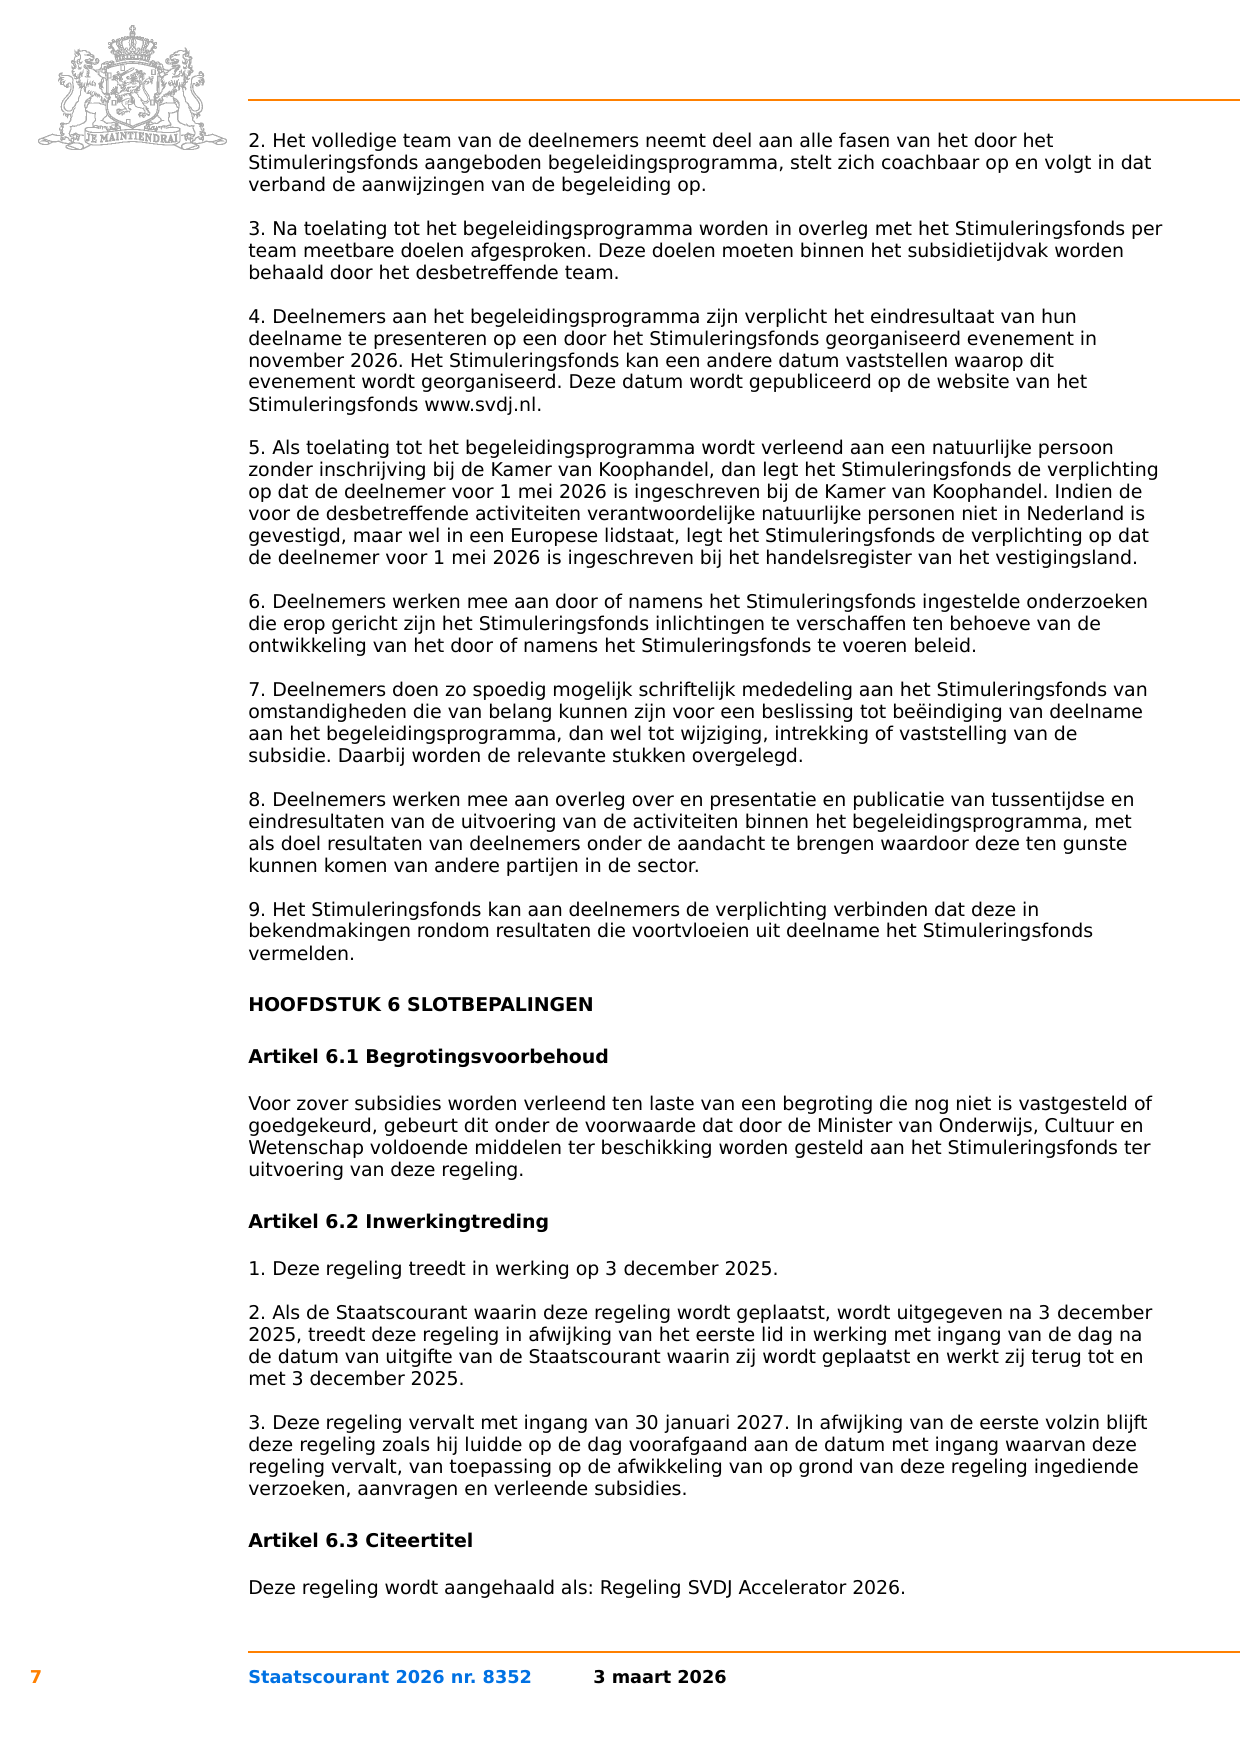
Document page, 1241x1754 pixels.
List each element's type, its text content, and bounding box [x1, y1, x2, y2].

text 7. Deelnemers doen zo spoedig mogelijk schriftelijk mededeling aan het Stimuleringsfonds van omstandigheden die van belang kunnen zijn voor een beslissing tot beëindiging van deelname aan het begeleidingsprogramma, dan wel tot wijziging, intrekking of vaststelling van de subsidie. Daarbij worden de relevante stukken overgelegd. [248, 679, 1163, 767]
subtitle Artikel 6.3 Citeertitel [248, 1530, 1163, 1552]
text Deze regeling wordt aangehaald als: Regeling SVDJ Accelerator 2026. [248, 1577, 1163, 1599]
text 2. Het volledige team van de deelnemers neemt deel aan alle fasen van het door het Stimuleringsfonds aangeboden begeleidingsprogramma, stelt zich coachbaar op en volgt in dat verband de aanwijzingen van de begeleiding op. [248, 130, 1163, 196]
subtitle HOOFDSTUK 6 SLOTBEPALINGEN [248, 994, 1163, 1016]
text 4. Deelnemers aan het begeleidingsprogramma zijn verplicht het eindresultaat van hun deelname te presenteren op een door het Stimuleringsfonds georganiseerd evenement in november 2026. Het Stimuleringsfonds kan een andere datum vaststellen waarop dit evenement wordt georganiseerd. Deze datum wordt gepubliceerd op de website van het Stimuleringsfonds www.svdj.nl. [248, 306, 1163, 415]
text 2. Als de Staatscourant waarin deze regeling wordt geplaatst, wordt uitgegeven na 3 december 2025, treedt deze regeling in afwijking van het eerste lid in werking met ingang van de dag na de datum van uitgifte van de Staatscourant waarin zij wordt geplaatst en werkt zij terug tot en met 3 december 2025. [248, 1302, 1163, 1390]
text 1. Deze regeling treedt in werking op 3 december 2025. [248, 1258, 1163, 1280]
picture [38, 25, 227, 150]
text 6. Deelnemers werken mee aan door of namens het Stimuleringsfonds ingestelde onderzoeken die erop gericht zijn het Stimuleringsfonds inlichtingen te verschaffen ten behoeve van de ontwikkeling van het door of namens het Stimuleringsfonds te voeren beleid. [248, 591, 1163, 657]
text 3. Na toelating tot het begeleidingsprogramma worden in overleg met het Stimuleringsfonds per team meetbare doelen afgesproken. Deze doelen moeten binnen het subsidietijdvak worden behaald door het desbetreffende team. [248, 218, 1163, 284]
subtitle Artikel 6.1 Begrotingsvoorbehoud [248, 1046, 1163, 1068]
text 9. Het Stimuleringsfonds kan aan deelnemers de verplichting verbinden dat deze in bekendmakingen rondom resultaten die voortvloeien uit deelname het Stimuleringsfonds vermelden. [248, 898, 1163, 964]
subtitle Artikel 6.2 Inwerkingtreding [248, 1211, 1163, 1233]
text 3. Deze regeling vervalt met ingang van 30 januari 2027. In afwijking van de eerste volzin blijft deze regeling zoals hij luidde op de dag voorafgaand aan de datum met ingang waarvan deze regeling vervalt, van toepassing op de afwikkeling van op grond van deze regeling ingediende verzoeken, aanvragen en verleende subsidies. [248, 1412, 1163, 1500]
text Voor zover subsidies worden verleend ten laste van een begroting die nog niet is vastgesteld of goedgekeurd, gebeurt dit onder de voorwaarde dat door de Minister van Onderwijs, Cultuur en Wetenschap voldoende middelen ter beschikking worden gesteld aan het Stimuleringsfonds ter uitvoering van deze regeling. [248, 1093, 1163, 1181]
text 8. Deelnemers werken mee aan overleg over en presentatie en publicatie van tussentijdse en eindresultaten van de uitvoering van de activiteiten binnen het begeleidingsprogramma, met als doel resultaten van deelnemers onder de aandacht te brengen waardoor deze ten gunste kunnen komen van andere partijen in de sector. [248, 789, 1163, 877]
text 5. Als toelating tot het begeleidingsprogramma wordt verleend aan een natuurlijke persoon zonder inschrijving bij de Kamer van Koophandel, dan legt het Stimuleringsfonds de verplichting op dat de deelnemer voor 1 mei 2026 is ingeschreven bij de Kamer van Koophandel. Indien de voor de desbetreffende activiteiten verantwoordelijke natuurlijke personen niet in Nederland is gevestigd, maar wel in een Europese lidstaat, legt het Stimuleringsfonds de verplichting op dat de deelnemer voor 1 mei 2026 is ingeschreven bij het handelsregister van het vestigingsland. [248, 437, 1163, 569]
